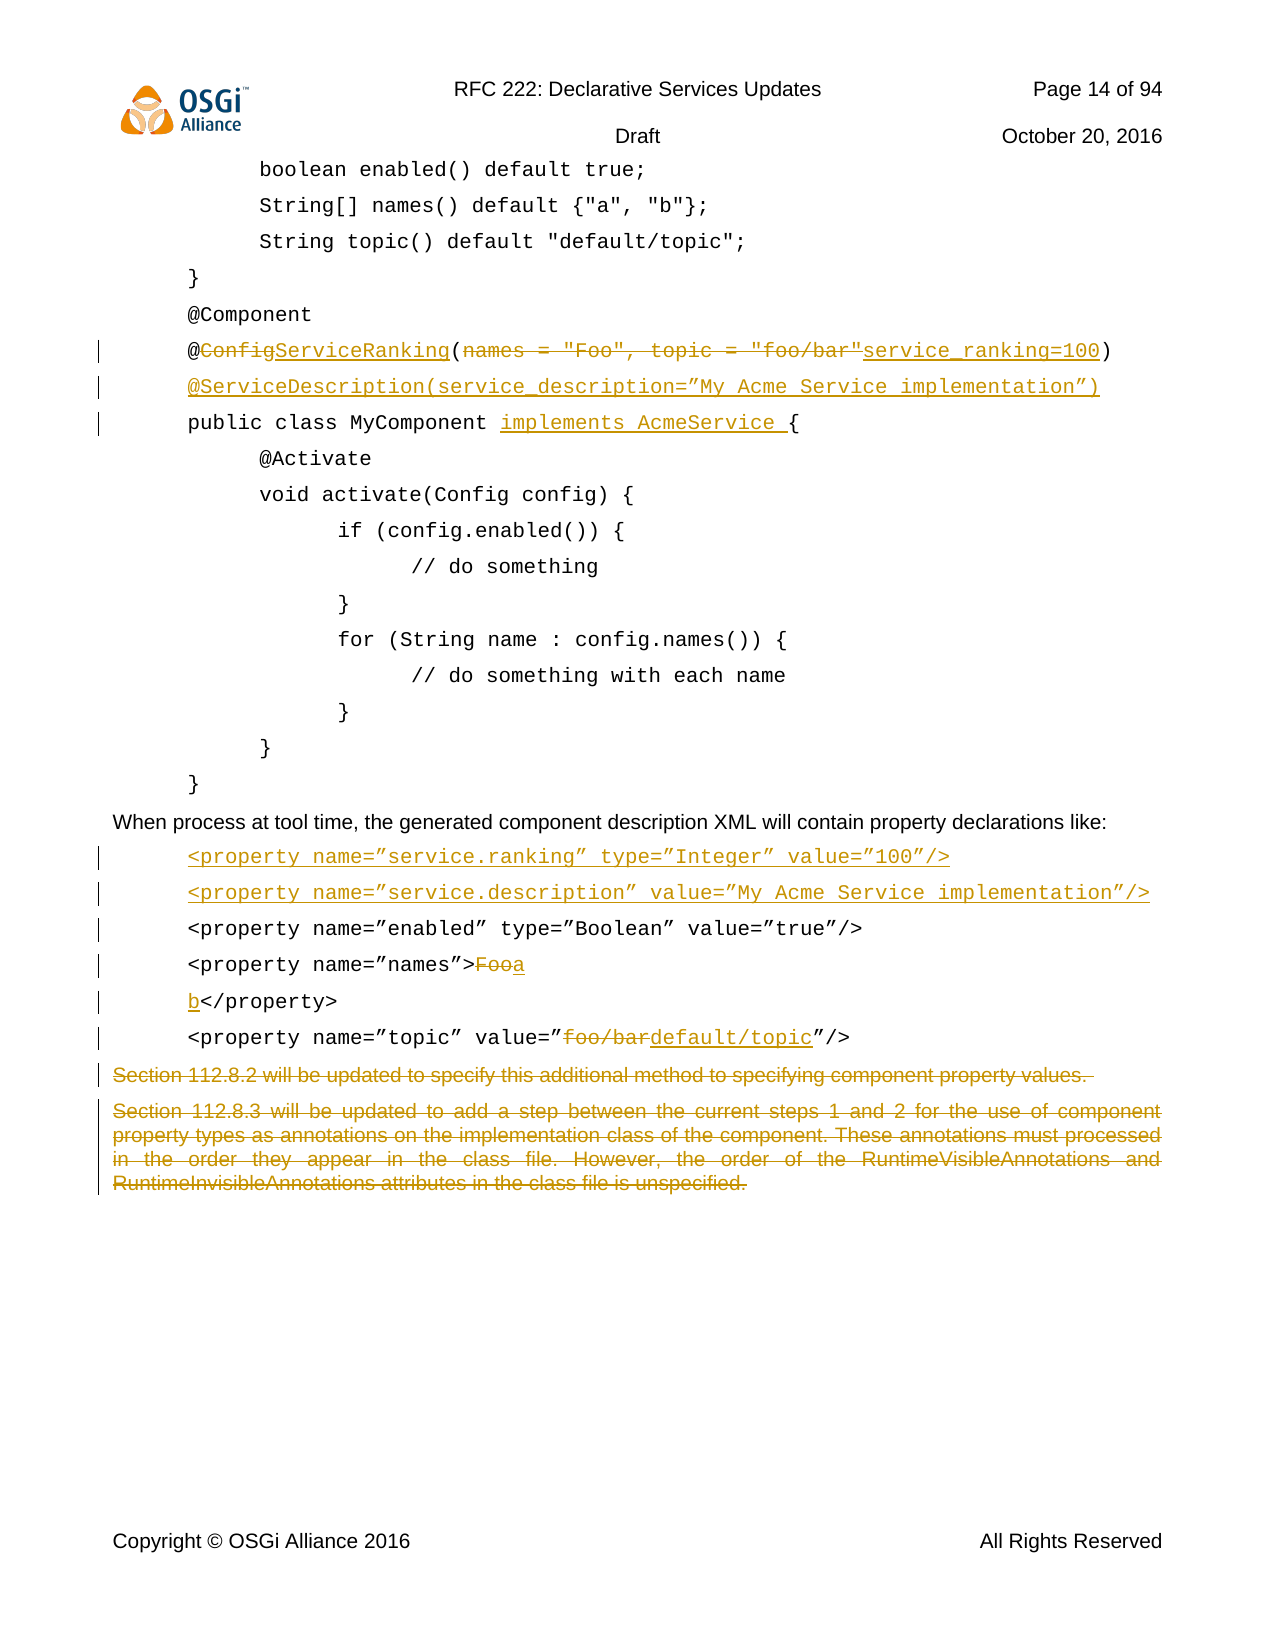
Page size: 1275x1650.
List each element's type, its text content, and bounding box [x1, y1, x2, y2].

text <property name=”names”>a [187, 954, 1162, 978]
text String[] names() default {"a", "b"}; [187, 195, 1162, 219]
text // do something [187, 557, 1162, 580]
text b</property> [187, 991, 1162, 1014]
text boolean enabled() default true; [187, 159, 1162, 183]
text if (config.enabled()) { [187, 520, 1162, 544]
text } [187, 267, 1162, 291]
text @Activate [187, 448, 1162, 472]
text @ServiceDescription(service_description=”My Acme Service implementation”) [187, 376, 1162, 399]
text } [187, 593, 1162, 616]
text } [187, 701, 1162, 725]
text <property name=”enabled” type=”Boolean” value=”true”/> [187, 918, 1162, 942]
text public class MyComponent implements AcmeService { [187, 412, 1162, 436]
text @Component [187, 303, 1162, 327]
text @ServiceRanking(service_ranking=100) [187, 340, 1162, 363]
text <property name=”service.description” value=”My Acme Service implementation”/> [187, 882, 1162, 906]
text } [187, 773, 1162, 797]
text // do something with each name [187, 665, 1162, 689]
text String topic() default "default/topic"; [187, 231, 1162, 255]
text <property name=”topic” value=”default/topic”/> [187, 1027, 1162, 1050]
text void activate(Config config) { [187, 484, 1162, 508]
text <property name=”service.ranking” type=”Integer” value=”100”/> [187, 846, 1162, 870]
text } [187, 737, 1162, 761]
text When process at tool time, the generated component description XML will contain property declarations like: [112, 809, 1162, 833]
text for (String name : config.names()) { [187, 629, 1162, 652]
picture [113, 78, 257, 142]
